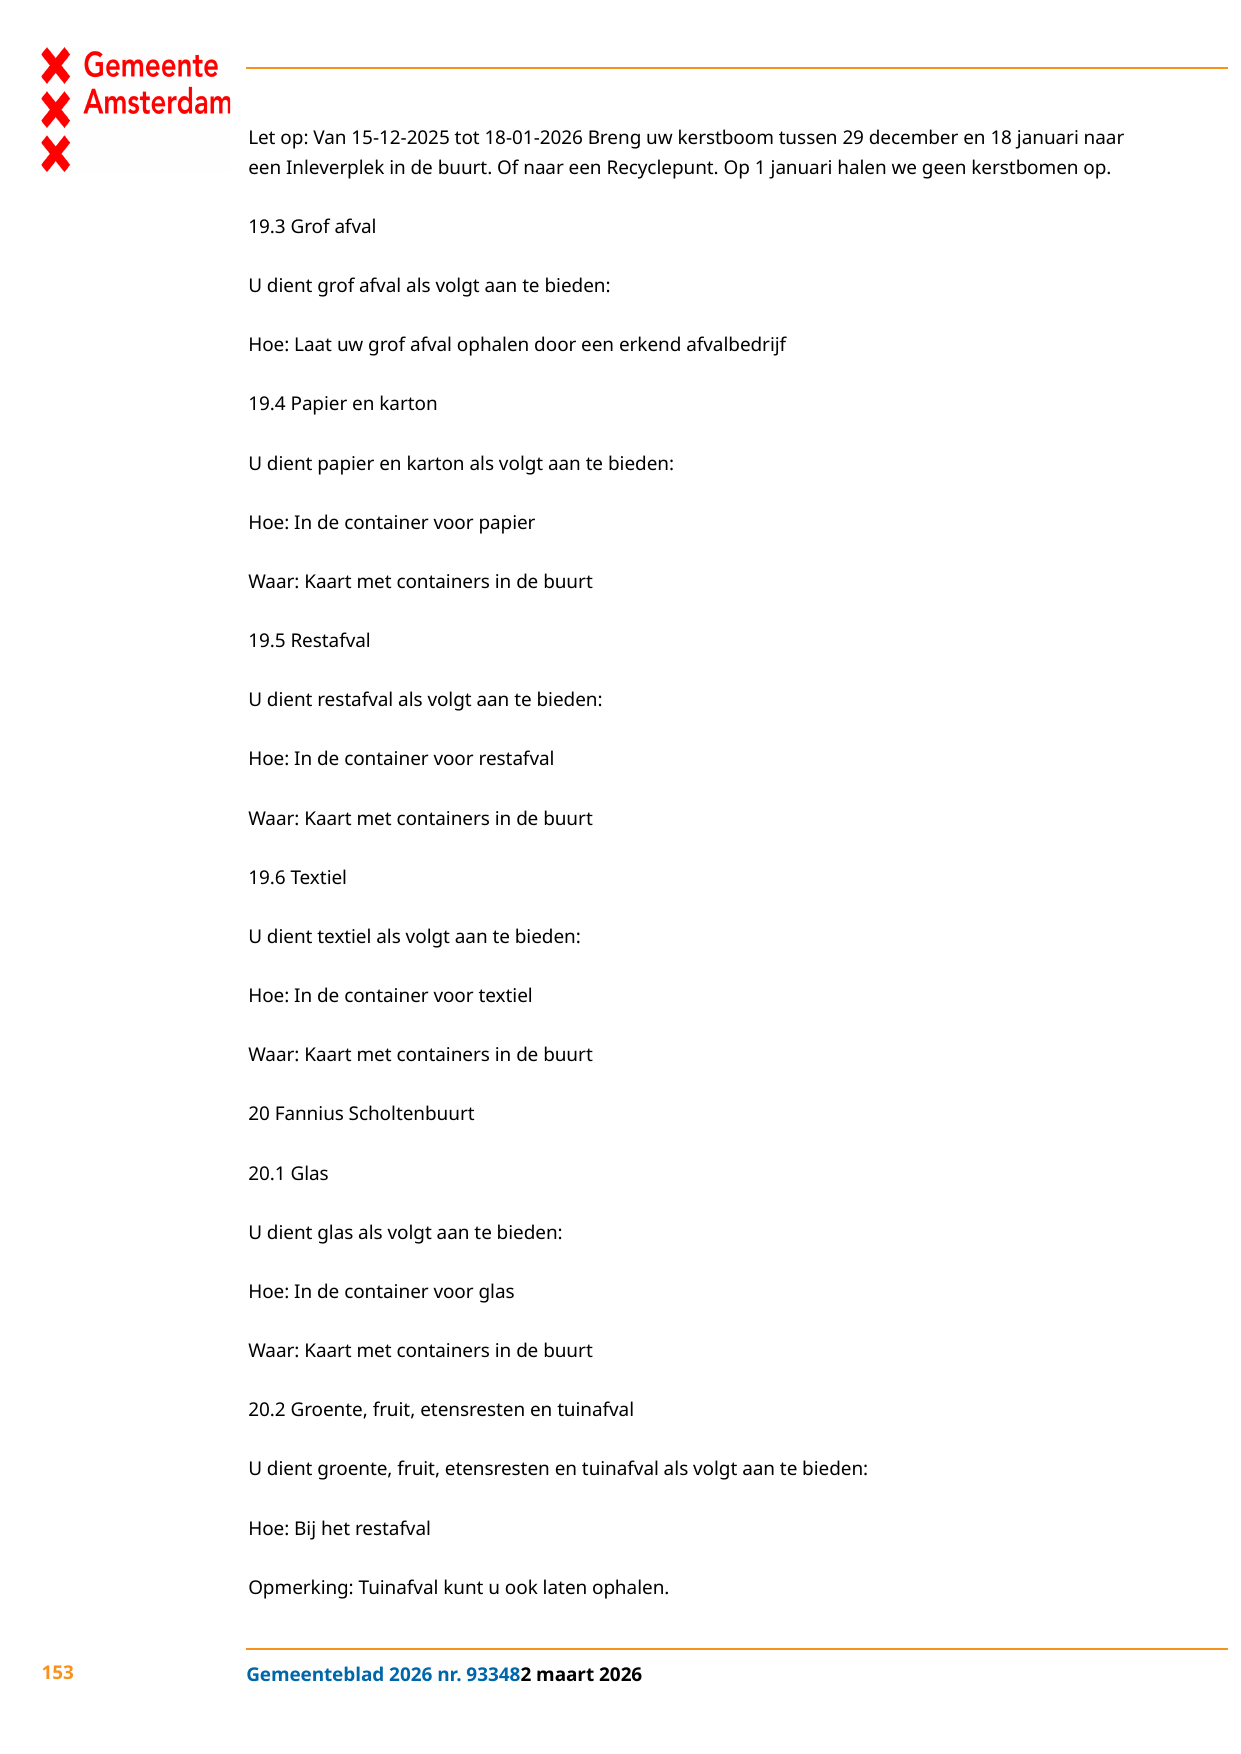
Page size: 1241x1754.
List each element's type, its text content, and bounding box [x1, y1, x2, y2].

text Waar: Kaart met containers in de buurt [248, 1041, 1152, 1067]
text U dient glas als volgt aan te bieden: [248, 1219, 1152, 1245]
text U dient grof afval als volgt aan te bieden: [248, 272, 1152, 298]
text Hoe: Laat uw grof afval ophalen door een erkend afvalbedrijf [248, 331, 1152, 357]
text 19.4 Papier en karton [248, 391, 1152, 416]
text Waar: Kaart met containers in de buurt [248, 805, 1152, 831]
text U dient papier en karton als volgt aan te bieden: [248, 450, 1152, 476]
text 20.2 Groente, fruit, etensresten en tuinafval [248, 1396, 1152, 1422]
text U dient restafval als volgt aan te bieden: [248, 686, 1152, 712]
text 19.3 Grof afval [248, 213, 1152, 239]
text Opmerking: Tuinafval kunt u ook laten ophalen. [248, 1574, 1152, 1600]
text Let op: Van 15-12-2025 tot 18-01-2026 Breng uw kerstboom tussen 29 december en 18 januari naar een Inleverplek in de buurt. Of naar een Recyclepunt. Op 1 januari halen we geen kerstbomen op. [248, 124, 1152, 180]
text U dient groente, fruit, etensresten en tuinafval als volgt aan te bieden: [248, 1456, 1152, 1481]
text Hoe: In de container voor textiel [248, 982, 1152, 1008]
text 19.6 Textiel [248, 864, 1152, 890]
text U dient textiel als volgt aan te bieden: [248, 923, 1152, 949]
text Hoe: In de container voor restafval [248, 746, 1152, 771]
text Hoe: Bij het restafval [248, 1515, 1152, 1541]
text Hoe: In de container voor papier [248, 509, 1152, 535]
text Hoe: In de container voor glas [248, 1278, 1152, 1304]
text Waar: Kaart met containers in de buurt [248, 1337, 1152, 1363]
text 20 Fannius Scholtenbuurt [248, 1101, 1152, 1126]
text 20.1 Glas [248, 1160, 1152, 1186]
text 19.5 Restafval [248, 627, 1152, 653]
picture [41, 47, 231, 172]
text Waar: Kaart met containers in de buurt [248, 568, 1152, 594]
